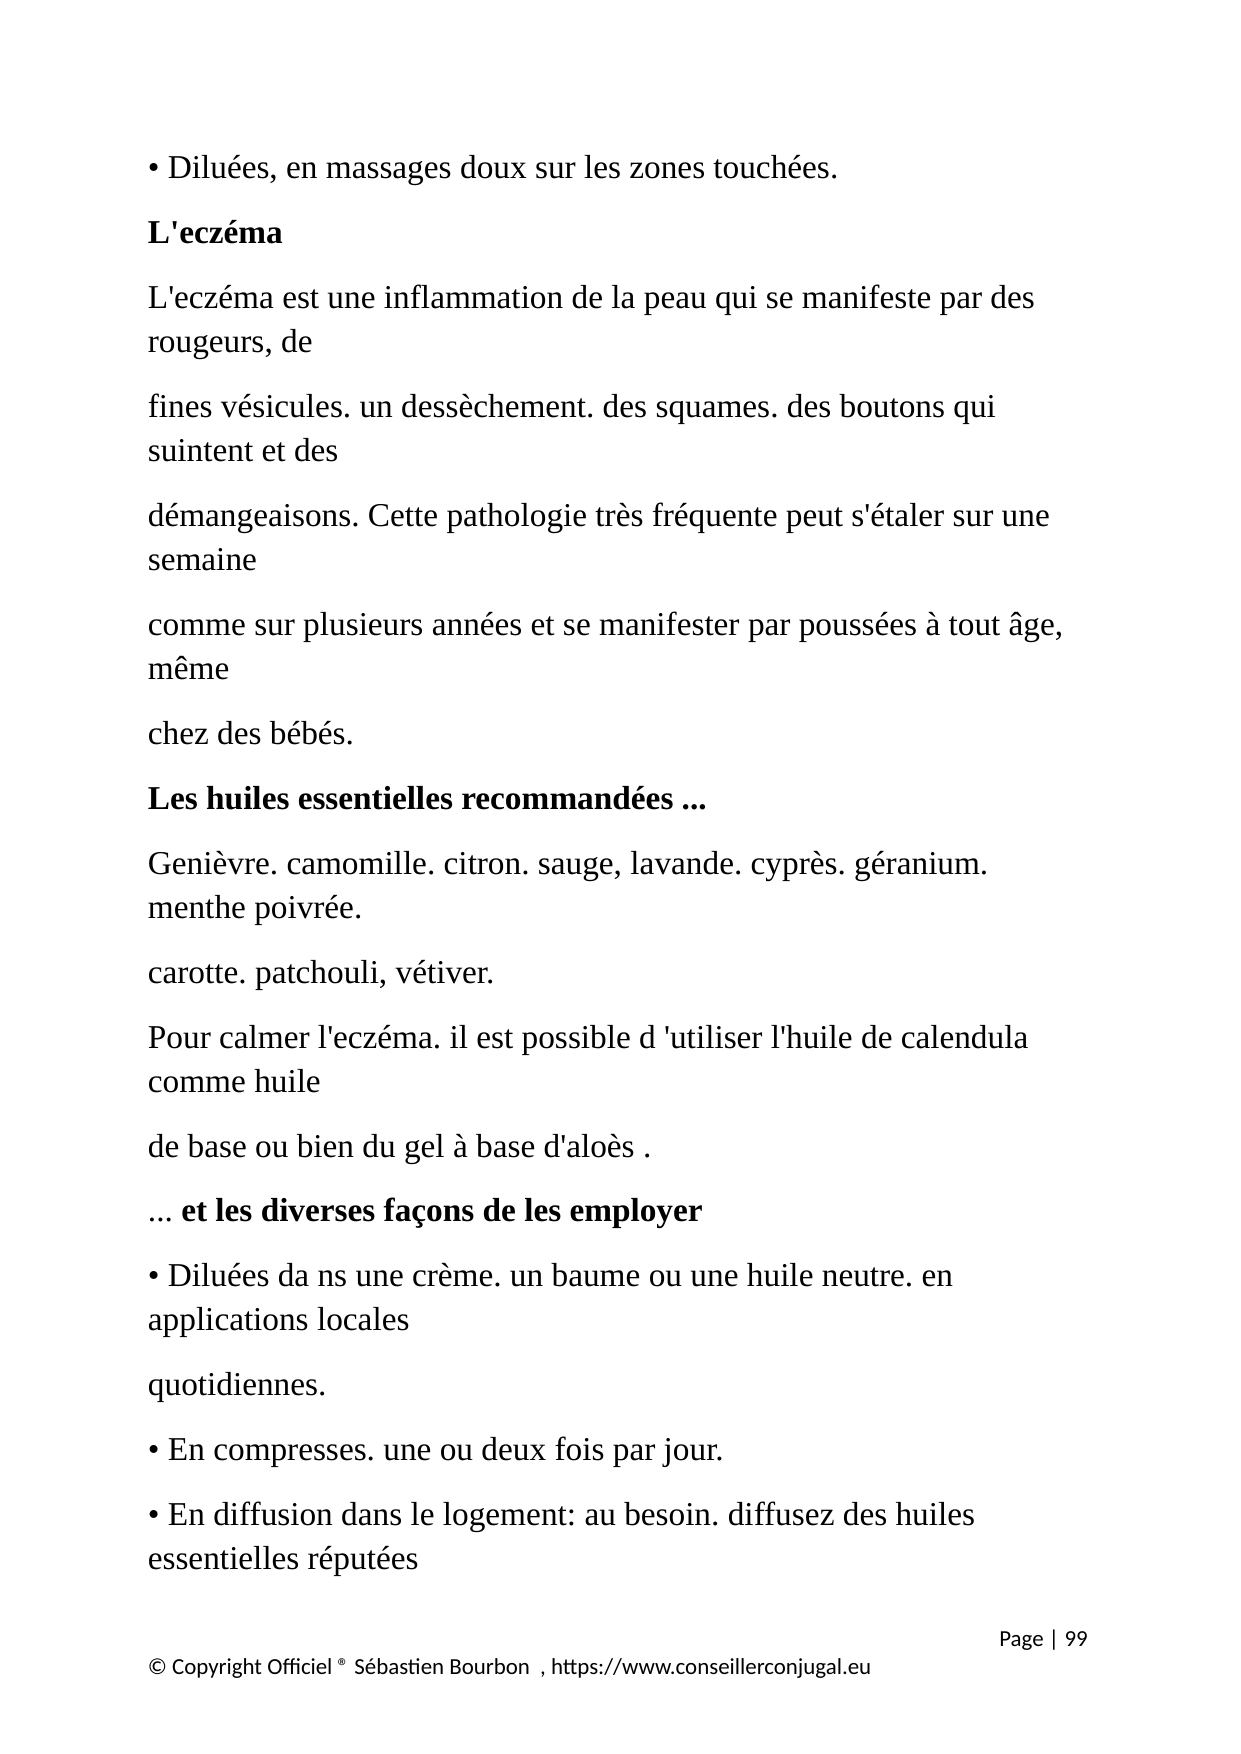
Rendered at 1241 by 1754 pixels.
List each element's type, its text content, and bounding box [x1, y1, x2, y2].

text Les huiles essentielles recommandées ... [148, 778, 1093, 816]
text L'eczéma est une inflammation de la peau qui se manifeste par des rougeurs, de [148, 277, 1093, 360]
text • Diluées da ns une crème. un baume ou une huile neutre. en applications locales [148, 1256, 1093, 1338]
text • En diffusion dans le logement: au besoin. diffusez des huiles essentielles réputées [148, 1494, 1093, 1577]
text Genièvre. camomille. citron. sauge, lavande. cyprès. géranium. menthe poivrée. [148, 843, 1093, 925]
text fines vésicules. un dessèchement. des squames. des boutons qui suintent et des [148, 386, 1093, 469]
text carotte. patchouli, vétiver. [148, 952, 1093, 990]
text de base ou bien du gel à base d'aloès . [148, 1126, 1093, 1164]
text L'eczéma [148, 212, 1093, 251]
text • Diluées, en massages doux sur les zones touchées. [148, 148, 1093, 186]
text chez des bébés. [148, 713, 1093, 752]
text • En compresses. une ou deux fois par jour. [148, 1429, 1093, 1468]
text ... et les diverses façons de les employer [148, 1191, 1093, 1229]
text comme sur plusieurs années et se manifester par poussées à tout âge, même [148, 604, 1093, 687]
text quotidiennes. [148, 1364, 1093, 1403]
text démangeaisons. Cette pathologie très fréquente peut s'étaler sur une semaine [148, 495, 1093, 578]
text Pour calmer l'eczéma. il est possible d 'utiliser l'huile de calendula comme huile [148, 1017, 1093, 1099]
